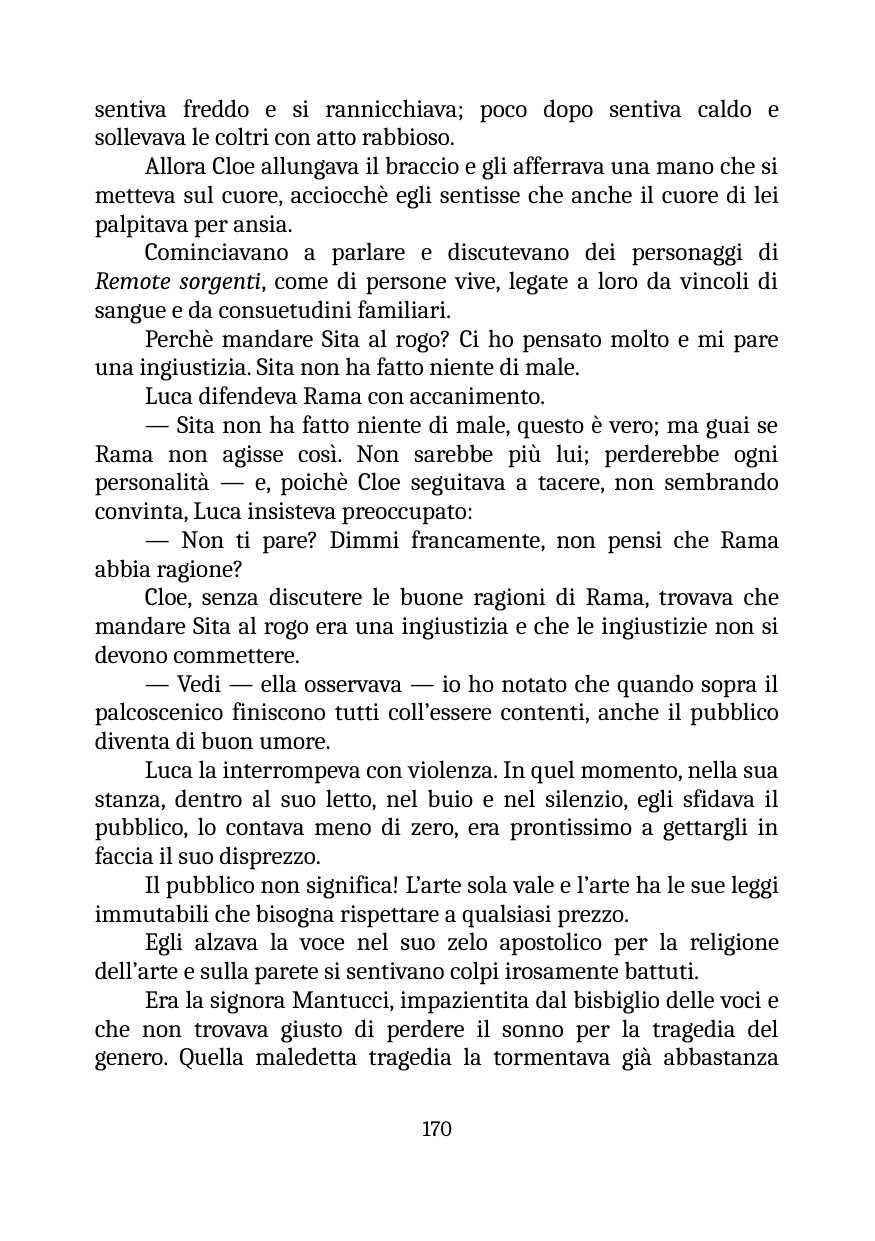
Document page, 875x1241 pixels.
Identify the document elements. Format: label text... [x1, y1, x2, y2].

text sentiva freddo e si rannicchiava; poco dopo sentiva caldo e sollevava le coltri con atto rabbioso. [94, 94, 779, 152]
text Luca la interrompeva con violenza. In quel momento, nella sua stanza, dentro al suo letto, nel buio e nel silenzio, egli sfidava il pubblico, lo contava meno di zero, era prontissimo a gettargli in faccia il suo disprezzo. [94, 756, 779, 871]
text Allora Cloe allungava il braccio e gli afferrava una mano che si metteva sul cuore, acciocchè egli sentisse che anche il cuore di lei palpitava per ansia. [94, 152, 779, 238]
text Cloe, senza discutere le buone ragioni di Rama, trovava che mandare Sita al rogo era una ingiustizia e che le ingiustizie non si devono commettere. [94, 583, 779, 669]
text — Sita non ha fatto niente di male, questo è vero; ma guai se Rama non agisse così. Non sarebbe più lui; perderebbe ogni personalità — e, poichè Cloe seguitava a tacere, non sembrando convinta, Luca insisteva preoccupato: [94, 411, 779, 526]
text Cominciavano a parlare e discutevano dei personaggi di Remote sorgenti, come di persone vive, legate a loro da vincoli di sangue e da consuetudini familiari. [94, 238, 779, 324]
text Il pubblico non significa! L’arte sola vale e l’arte ha le sue leggi immutabili che bisogna rispettare a qualsiasi prezzo. [94, 871, 779, 928]
text Egli alzava la voce nel suo zelo apostolico per la religione dell’arte e sulla parete si sentivano colpi irosamente battuti. [94, 928, 779, 986]
text Perchè mandare Sita al rogo? Ci ho pensato molto e mi pare una ingiustizia. Sita non ha fatto niente di male. [94, 324, 779, 382]
text Era la signora Mantucci, impazientita dal bisbiglio delle voci e che non trovava giusto di perdere il sonno per la tragedia del genero. Quella maledetta tragedia la tormentava già abbastanza [94, 986, 779, 1072]
text — Vedi — ella osservava — io ho notato che quando sopra il palcoscenico finiscono tutti coll’essere contenti, anche il pubblico diventa di buon umore. [94, 669, 779, 756]
text Luca difendeva Rama con accanimento. [94, 382, 779, 411]
text — Non ti pare? Dimmi francamente, non pensi che Rama abbia ragione? [94, 526, 779, 583]
